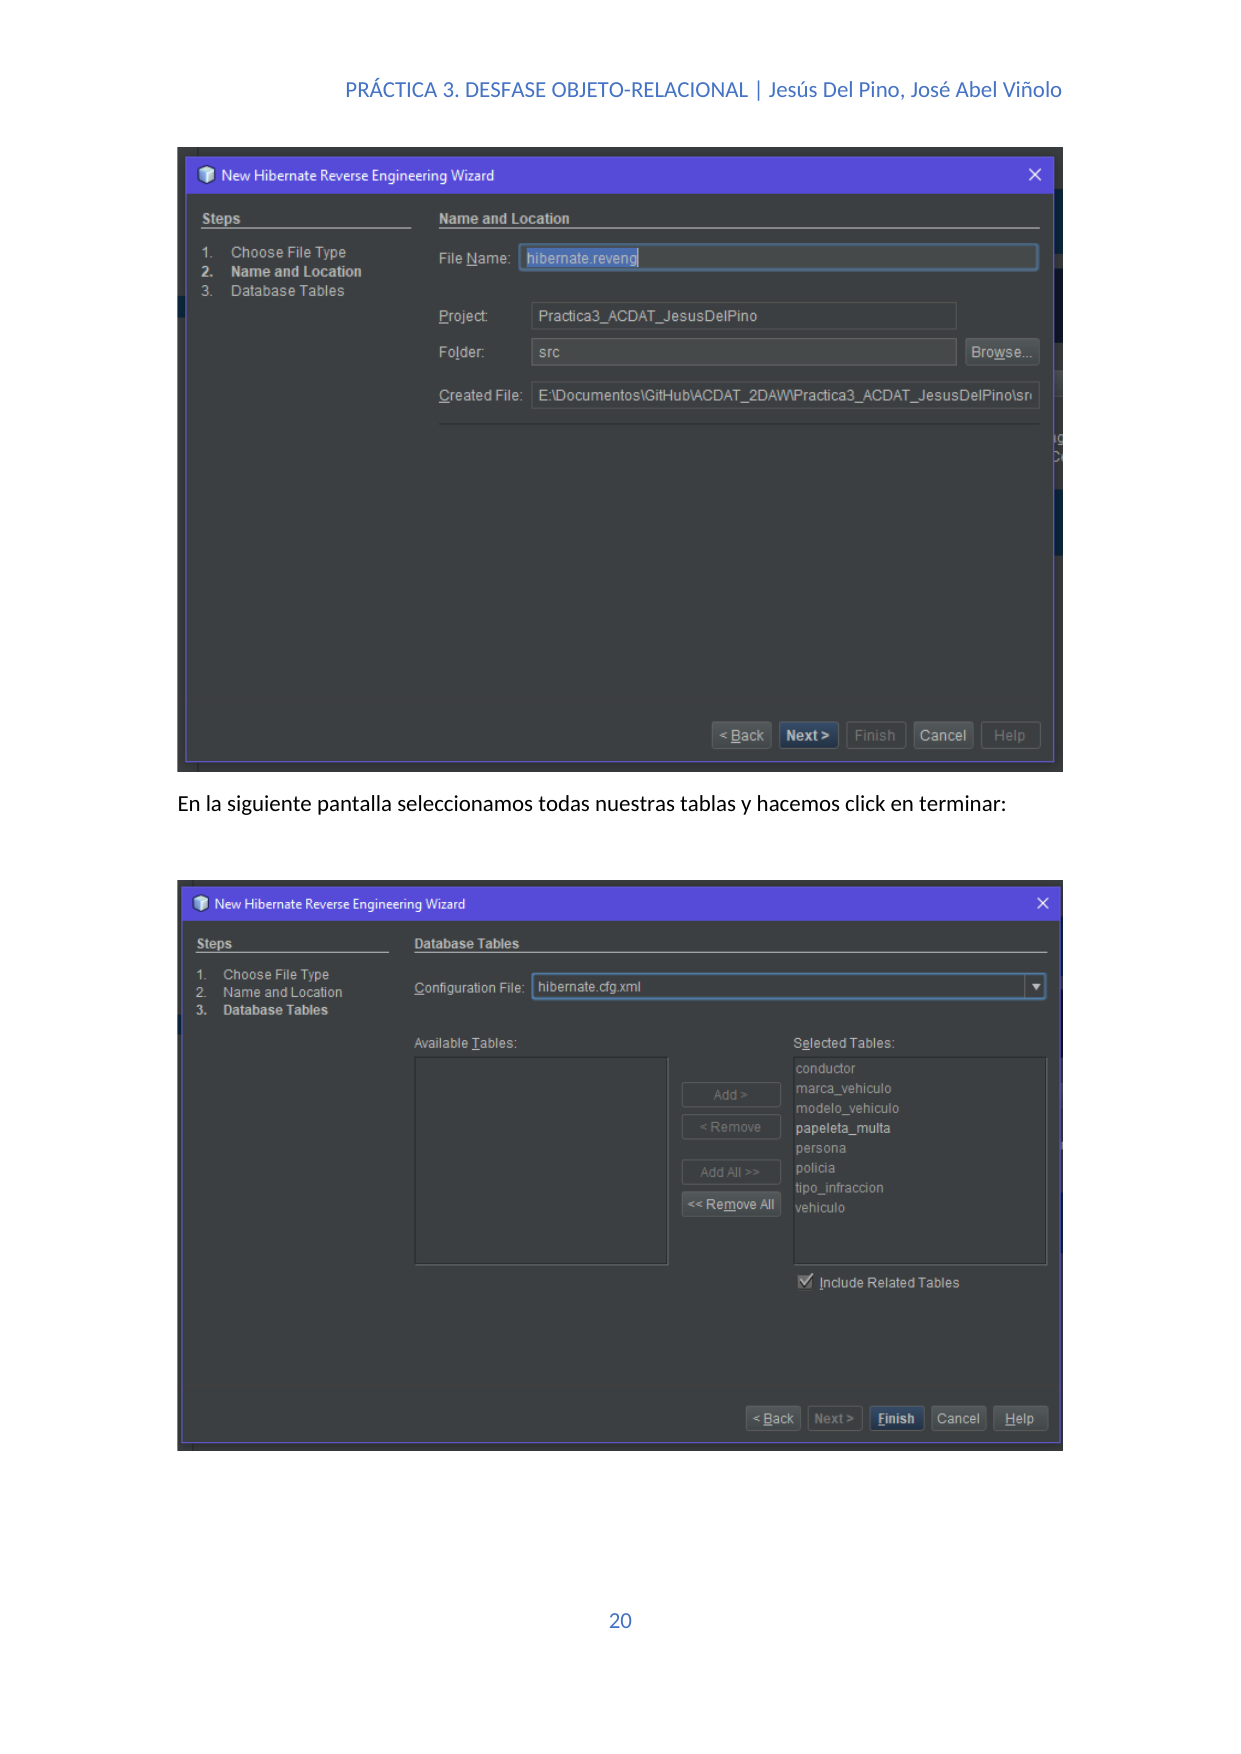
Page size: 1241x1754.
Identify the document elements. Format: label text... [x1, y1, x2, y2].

text En la siguiente pantalla seleccionamos todas nuestras tablas y hacemos click en terminar: [177, 789, 1063, 817]
